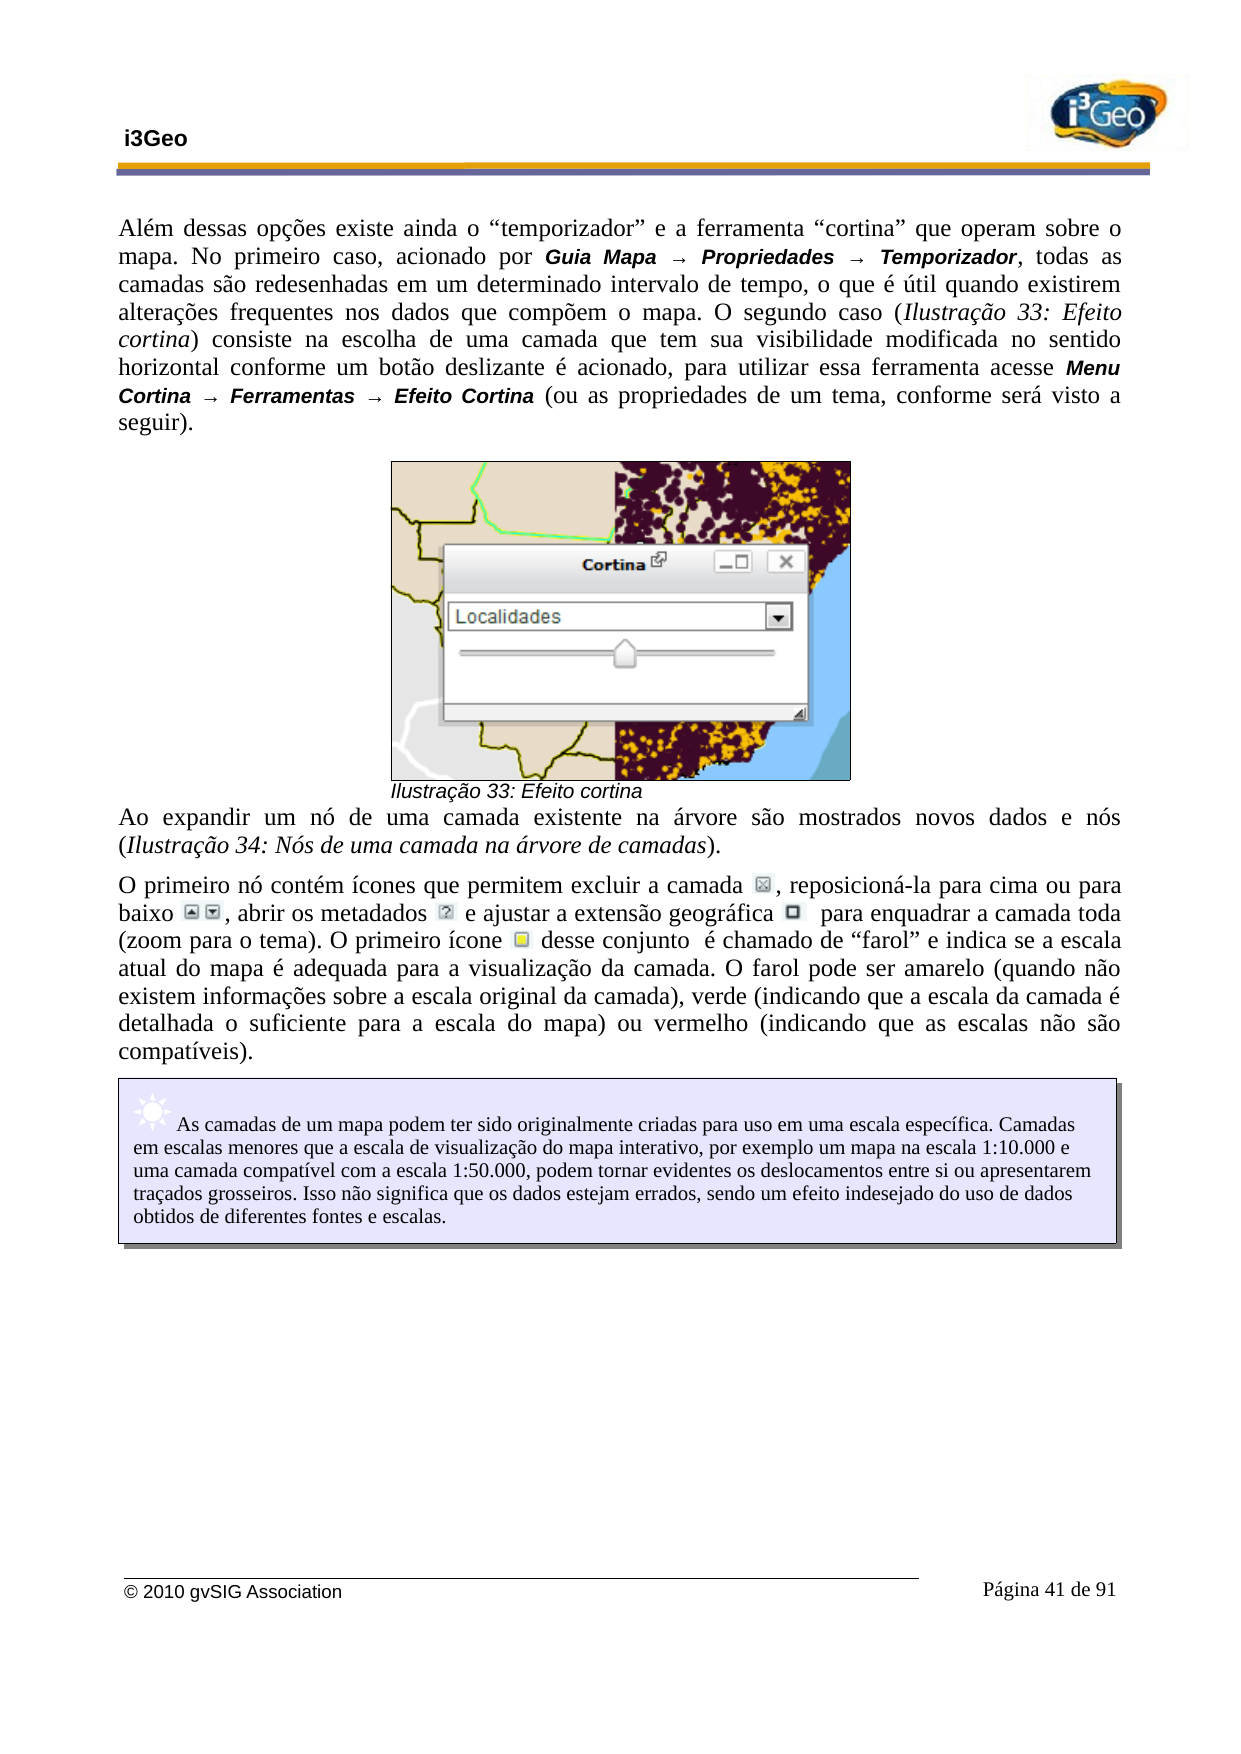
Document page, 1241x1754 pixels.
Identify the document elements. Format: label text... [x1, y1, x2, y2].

text Além dessas opções existe ainda o “temporizador” e a ferramenta “cortina” que operam sobre o mapa. No primeiro caso, acionado por guia Mapa → Propriedades → Temporizador, todas as camadas são redesenhadas em um determinado intervalo de tempo, o que é útil quando existirem alterações frequentes nos dados que compõem o mapa. O segundo caso (Ilustração 33: Efeito cortina) consiste na escolha de uma camada que tem sua visibilidade modificada no sentido horizontal conforme um botão deslizante é acionado, para utilizar essa ferramenta acesse Menu cortina → Ferramentas → Efeito cortina (ou as propriedades de um tema, conforme será visto a seguir). [118, 214, 1122, 436]
picture [133, 1109, 141, 1115]
picture [434, 902, 459, 921]
picture [138, 1102, 167, 1126]
text As camadas de um mapa podem ter sido originalmente criadas para uso em uma escala específica. Camadas em escalas menores que a escala de visualização do mapa interativo, por exemplo um mapa na escala 1:10.000 e uma camada compatível com a escala 1:50.000, podem tornar evidentes os deslocamentos entre si ou apresentarem traçados grosseiros. Isso não significa que os dados estejam errados, sendo um efeito indesejado do uso de dados obtidos de diferentes fontes e escalas. [119, 1079, 1116, 1243]
picture [149, 1123, 156, 1132]
picture [1025, 74, 1191, 151]
text O primeiro nó contém ícones que permitem excluir a camada , reposicioná-la para cima ou para baixo , abrir os metadados e ajustar a extensão geográfica para enquadrar a camada toda (zoom para o tema). O primeiro ícone desse conjunto é chamado de “farol” e indica se a escala atual do mapa é adequada para a visualização da camada. O farol pode ser amarelo (quando não existem informações sobre a escala original da camada), verde (indicando que a escala da camada é detalhada o suficiente para a escala do mapa) ou vermelho (indicando que as escalas não são compatíveis). [118, 871, 1122, 1065]
text Ao expandir um nó de uma camada existente na árvore são mostrados novos dados e nós (Ilustração 34: Nós de uma camada na árvore de camadas). [118, 449, 1122, 858]
picture [781, 902, 807, 921]
picture [180, 900, 225, 921]
picture [158, 1098, 167, 1106]
picture [138, 1098, 147, 1106]
text Ilustração 33: Efeito cortina [390, 780, 850, 803]
picture [164, 1109, 173, 1115]
picture [510, 930, 534, 949]
picture [751, 873, 776, 894]
picture [392, 462, 850, 780]
picture [149, 1092, 156, 1101]
